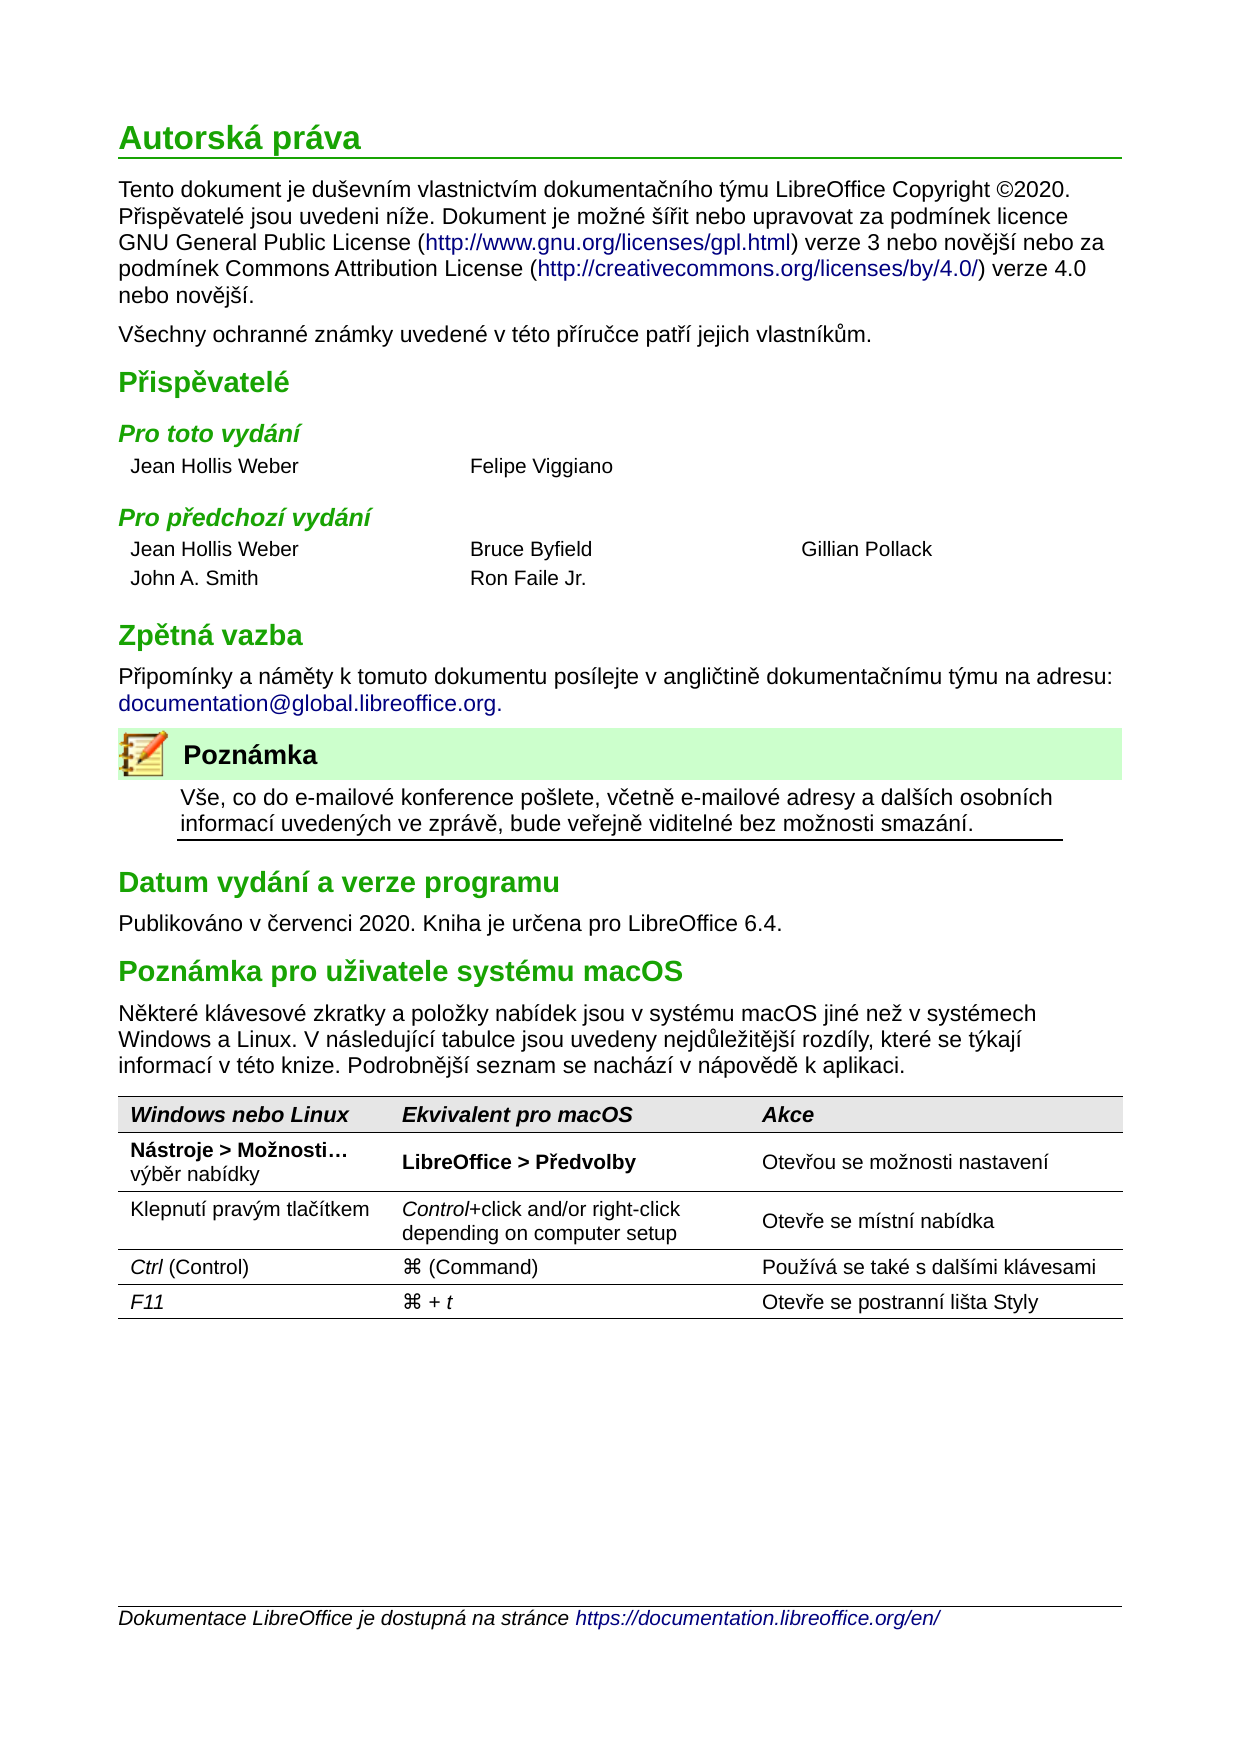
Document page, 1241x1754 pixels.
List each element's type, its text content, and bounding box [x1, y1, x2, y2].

table_cell [789, 566, 1122, 594]
table_cell Otevře se místní nabídka [750, 1192, 1123, 1249]
subtitle Autorská práva [118, 118, 1122, 157]
table_cell John A. Smith [118, 566, 458, 594]
table_cell F11 [118, 1285, 390, 1318]
text Publikováno v červenci 2020. Kniha je určena pro LibreOffice 6.4. [118, 910, 1122, 937]
table_cell Používá se také s dalšími klávesami [750, 1250, 1123, 1283]
table_header Ekvivalent pro macOS [390, 1097, 750, 1132]
subtitle Pro předchozí vydání [118, 503, 1122, 531]
table_header [789, 454, 1122, 482]
table_header Jean Hollis Weber [118, 454, 458, 482]
table_cell Nástroje > Možnosti… výběr nabídky [118, 1133, 390, 1191]
picture [119, 729, 170, 780]
table_cell Otevře se postranní lišta Styly [750, 1285, 1123, 1318]
text Některé klávesové zkratky a položky nabídek jsou v systému macOS jiné než v systémech Windows a Linux. V následující tabulce jsou uvedeny nejdůležitější rozdíly, které se týkají informací v této knize. Podrobnější seznam se nachází v nápovědě k aplikaci. [118, 999, 1122, 1079]
text Tento dokument je duševním vlastnictvím dokumentačního týmu LibreOffice Copyright ©2020. Přispěvatelé jsou uvedeni níže. Dokument je možné šířit nebo upravovat za podmínek licence GNU General Public License (http://www.gnu.org/licenses/gpl.html) verze 3 nebo novější nebo za podmínek Commons Attribution License (http://creativecommons.org/licenses/by/4.0/) verze 4.0 nebo novější. [118, 176, 1122, 308]
subtitle Datum vydání a verze programu [118, 865, 1122, 898]
table_header Bruce Byfield [458, 537, 789, 566]
table_cell LibreOffice > Předvolby [390, 1133, 750, 1191]
table_header Felipe Viggiano [458, 454, 789, 482]
table_header Jean Hollis Weber [118, 537, 458, 566]
subtitle Zpětná vazba [118, 618, 1122, 651]
text Všechny ochranné známky uvedené v této příručce patří jejich vlastníkům. [118, 321, 1122, 347]
table_cell Ron Faile Jr. [458, 566, 789, 594]
subtitle Poznámka pro uživatele systému macOS [118, 954, 1122, 988]
text Připomínky a náměty k tomuto dokumentu posílejte v angličtině dokumentačnímu týmu na adresu: documentation@global.libreoffice.org. [118, 663, 1122, 716]
text Vše, co do e-mailové konference pošlete, včetně e-mailové adresy a dalších osobních informací uvedených ve zprávě, bude veřejně viditelné bez možnosti smazání. [177, 780, 1063, 839]
subtitle Poznámka [118, 728, 1122, 780]
subtitle Přispěvatelé [118, 365, 1122, 398]
table_cell Control+click and/or right-click depending on computer setup [390, 1192, 750, 1249]
subtitle Pro toto vydání [118, 419, 1122, 448]
table_cell ⌘ (Command) [390, 1250, 750, 1283]
table_header Gillian Pollack [789, 537, 1122, 566]
table_cell Klepnutí pravým tlačítkem [118, 1192, 390, 1249]
table_cell Ctrl (Control) [118, 1250, 390, 1283]
table_cell Otevřou se možnosti nastavení [750, 1133, 1123, 1191]
table_header Windows nebo Linux [118, 1097, 390, 1132]
table_cell ⌘ + t [390, 1285, 750, 1318]
table_header Akce [750, 1097, 1123, 1132]
